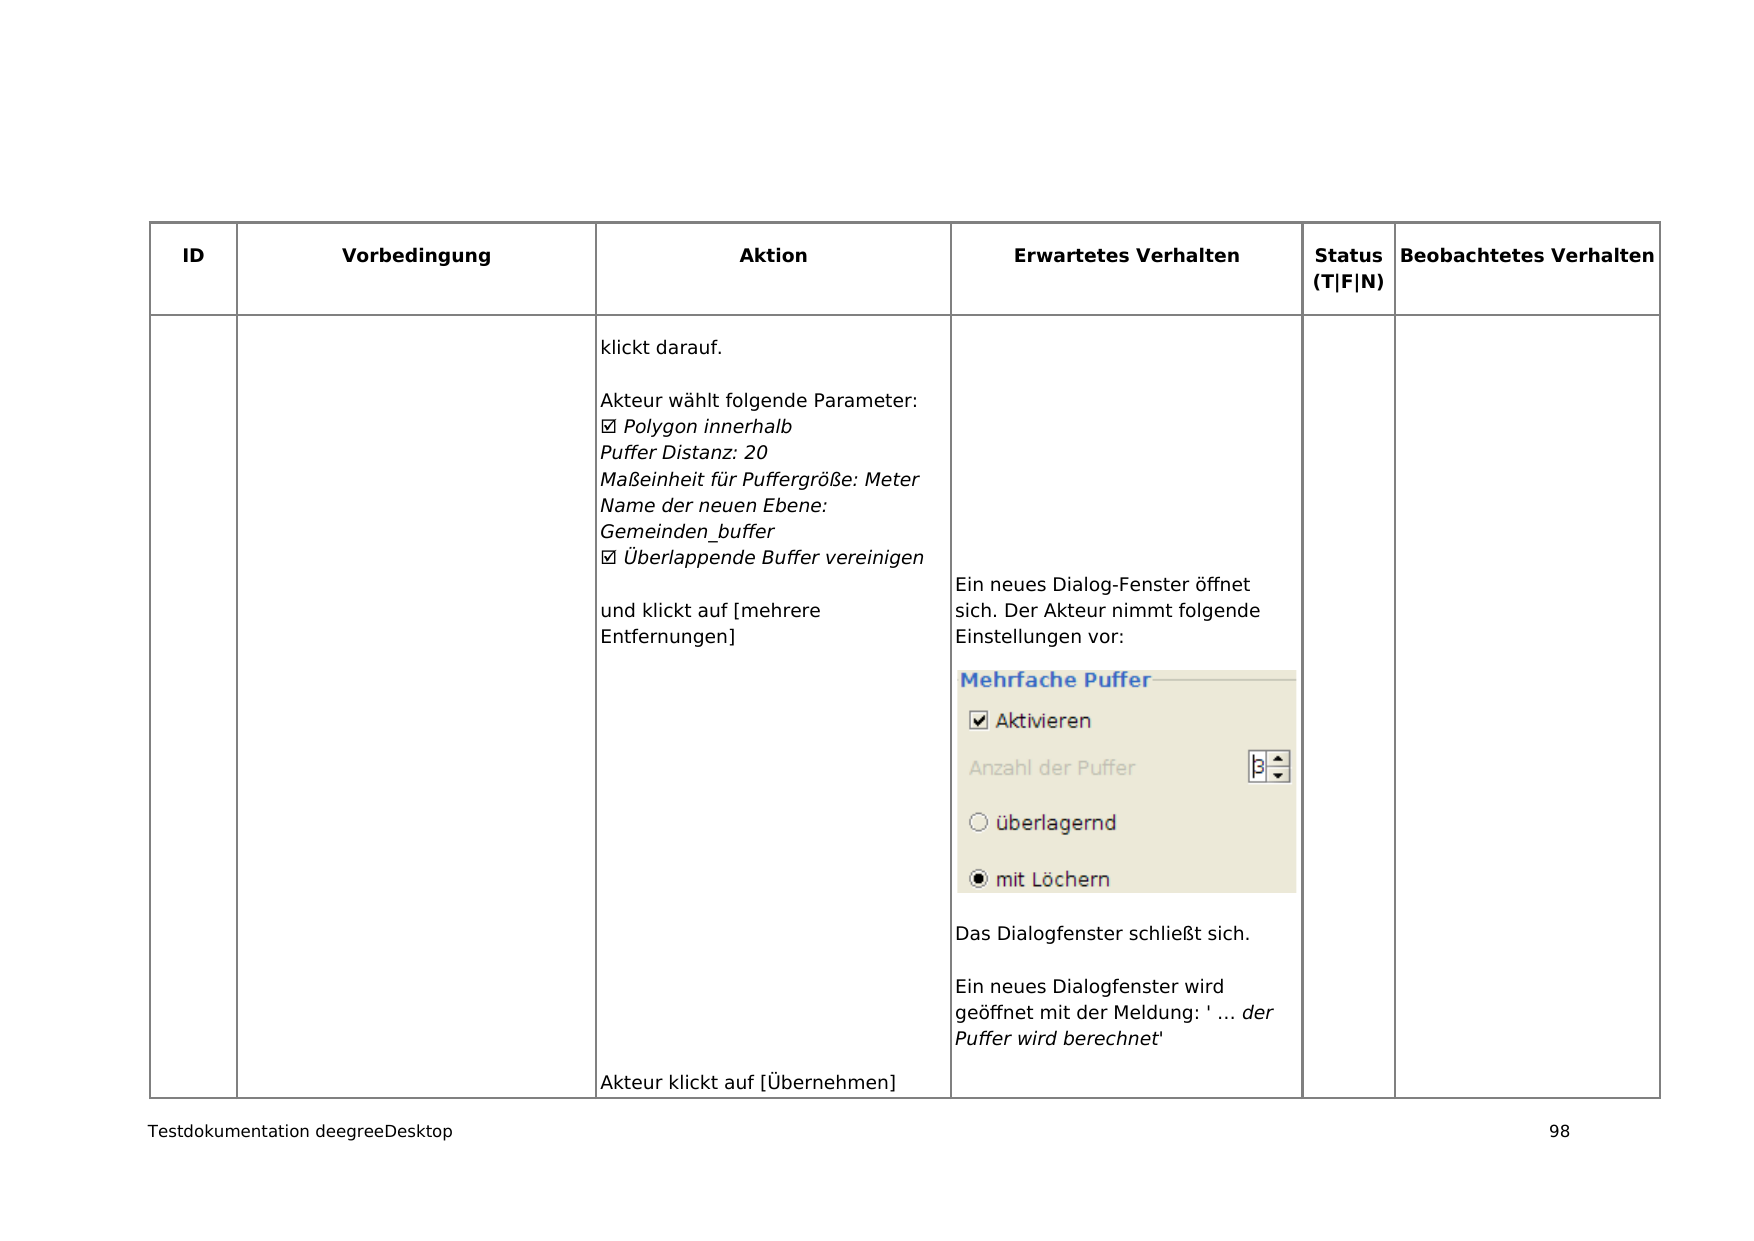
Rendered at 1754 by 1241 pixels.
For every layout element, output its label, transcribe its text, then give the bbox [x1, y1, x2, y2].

table_header Erwartetes Verhalten [952, 224, 1301, 314]
table_cell [151, 316, 236, 1097]
table_header Status (T|F|N) [1304, 224, 1394, 314]
table_header Aktion [597, 224, 950, 314]
table_header ID [151, 224, 236, 314]
picture [957, 670, 1297, 893]
table_cell Ein neues Dialog-Fenster öffnet sich. Der Akteur nimmt folgende Einstellungen vor: Das Dialogfenster schließt sich. Ein neues Dialogfenster wird geöffnet mit der Meldung: ' … der Puffer wird berechnet' [952, 316, 1301, 1097]
table_cell klickt darauf. Akteur wählt folgende Parameter:  Polygon innerhalb Puffer Distanz: 20 Maßeinheit für Puffergröße: Meter Name der neuen Ebene: Gemeinden_buffer  Überlappende Buffer vereinigen und klickt auf [mehrere Entfernungen] Akteur klickt auf [Übernehmen] [597, 316, 950, 1097]
table_cell [238, 316, 595, 1097]
table_cell [1396, 316, 1659, 1097]
table_cell [1304, 316, 1394, 1097]
table_header Vorbedingung [238, 224, 595, 314]
table_header Beobachtetes Verhalten [1396, 224, 1659, 314]
